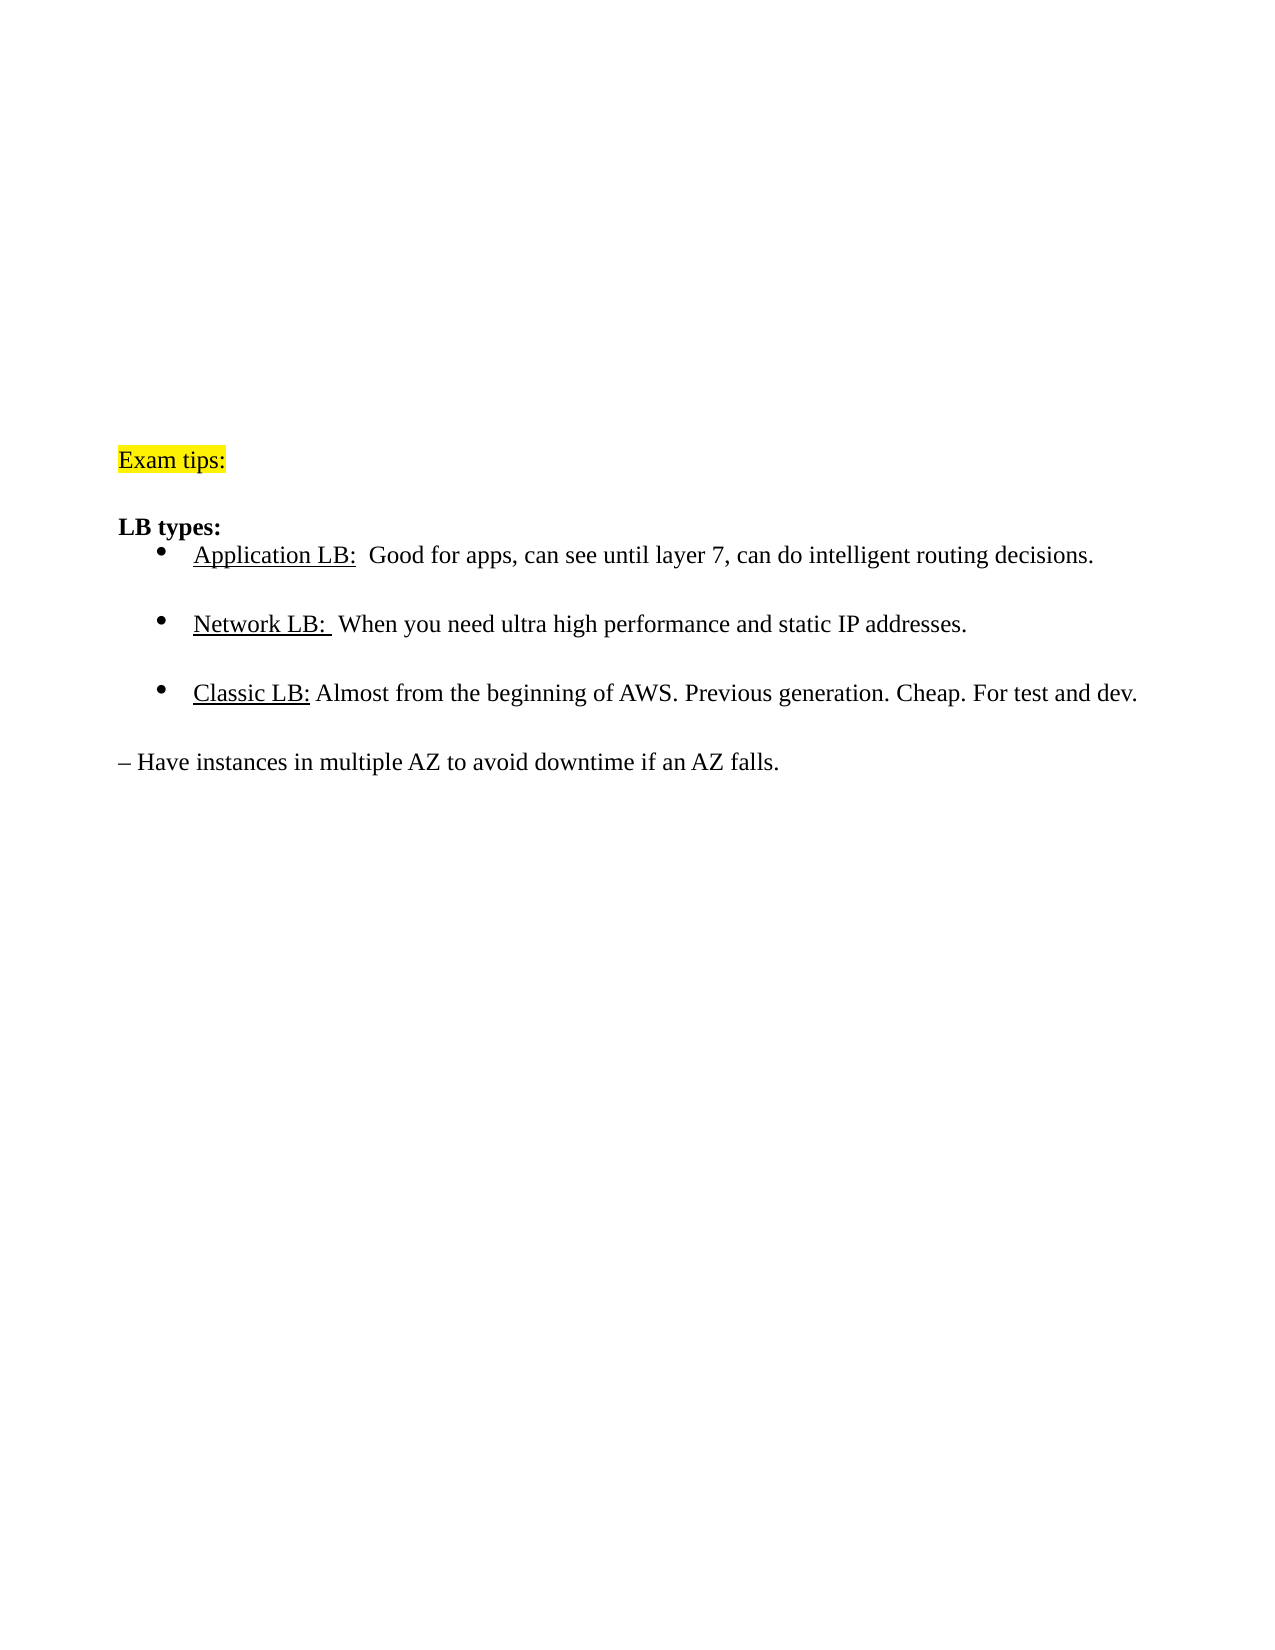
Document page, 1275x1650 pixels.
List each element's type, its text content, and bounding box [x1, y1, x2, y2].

list Application LB: Good for apps, can see until layer 7, can do intelligent routing decisions. [156, 541, 1157, 571]
list Classic LB: Almost from the beginning of AWS. Previous generation. Cheap. For test and dev. [156, 678, 1157, 709]
list Network LB: When you need ultra high performance and static IP addresses. [156, 609, 1157, 640]
text – Have instances in multiple AZ to avoid downtime if an AZ falls. [118, 747, 1157, 776]
text LB types: [118, 512, 1157, 541]
text Exam tips: [118, 445, 1157, 473]
